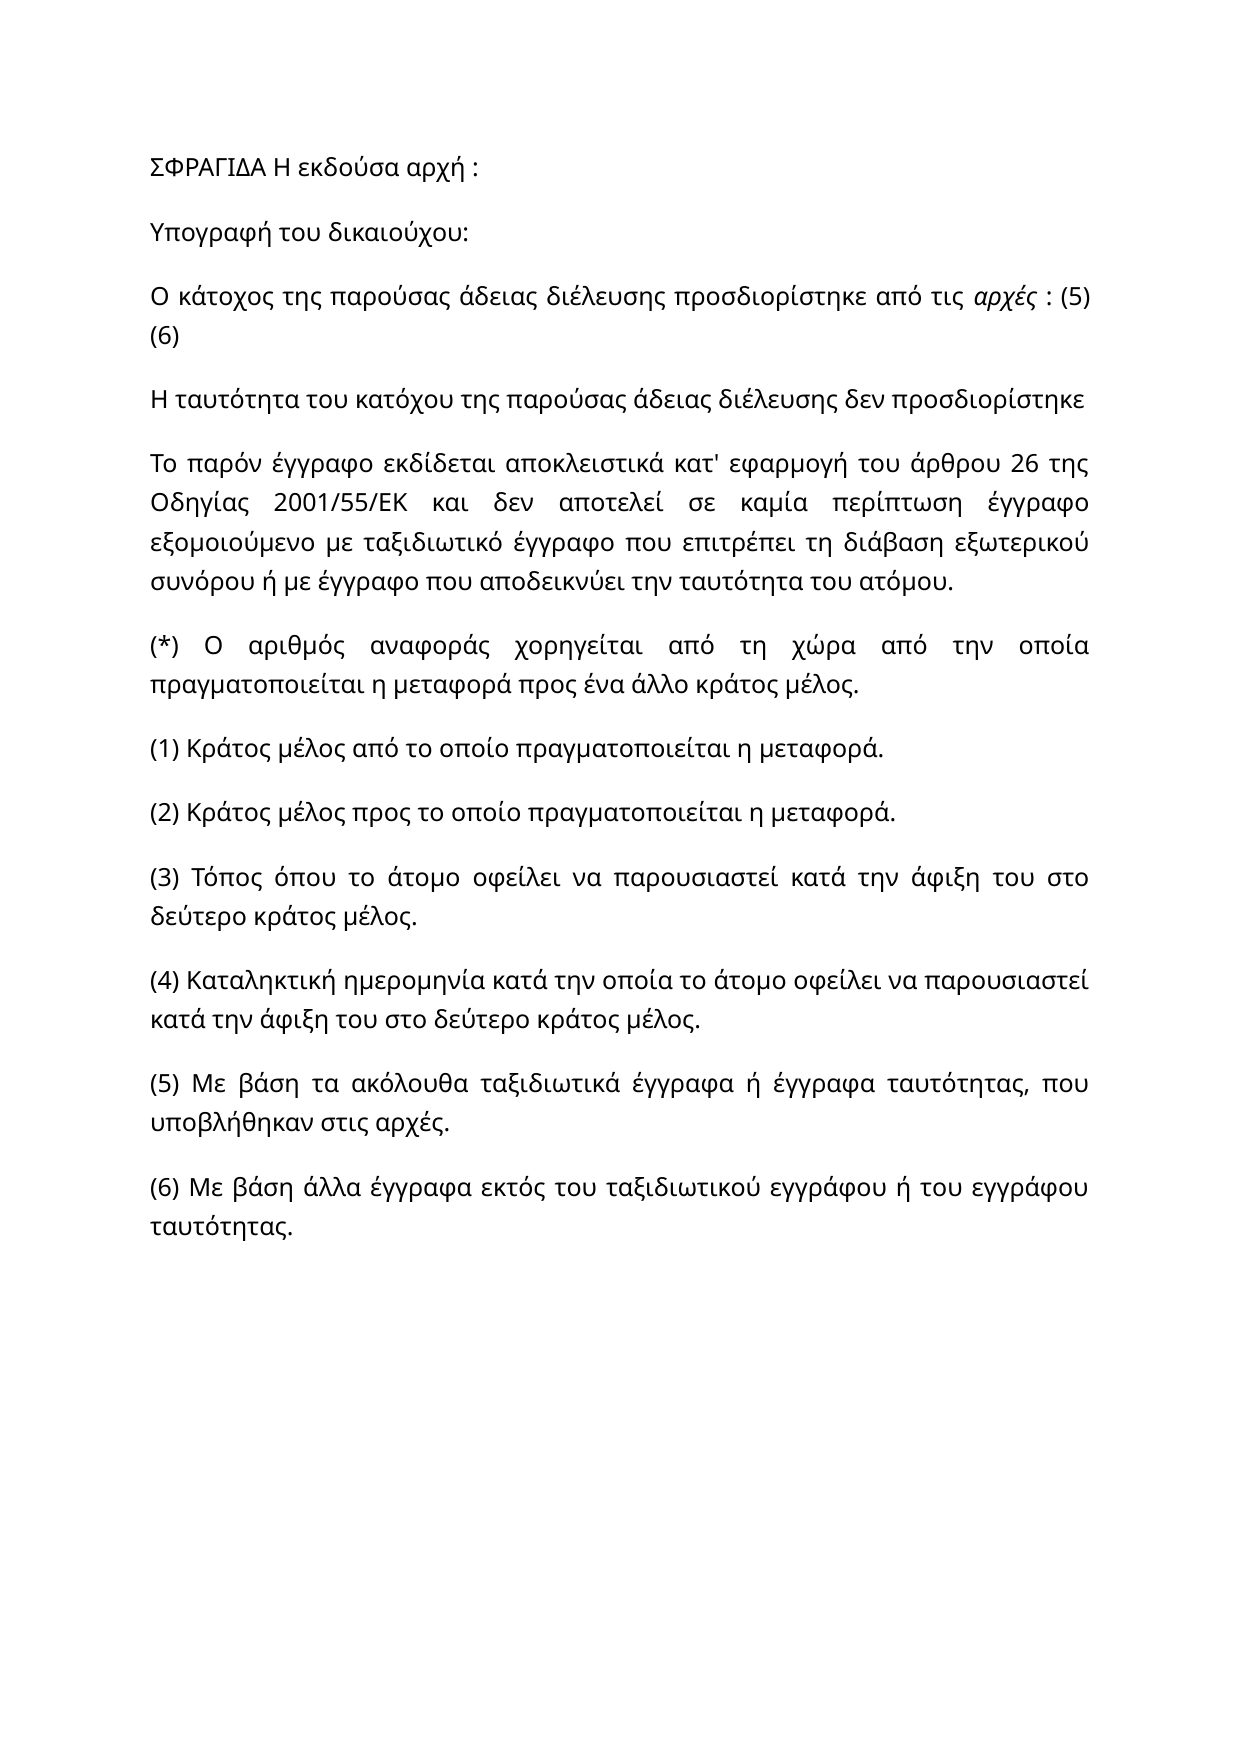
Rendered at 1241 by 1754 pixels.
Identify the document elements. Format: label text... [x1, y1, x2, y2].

text Η ταυτότητα του κατόχου της παρούσας άδειας διέλευσης δεν προσδιορίστηκε [150, 382, 1090, 416]
text ΣΦΡΑΓΙΔΑ Η εκδούσα αρχή : [150, 150, 1090, 184]
text (1) Κράτος μέλος από το οποίο πραγματοποιείται η μεταφορά. [150, 731, 1090, 765]
text Ο κάτοχος της παρούσας άδειας διέλευσης προσδιορίστηκε από τις αρχές : (5) (6) [150, 278, 1090, 352]
text (5) Με βάση τα ακόλουθα ταξιδιωτικά έγγραφα ή έγγραφα ταυτότητας, που υποβλήθηκαν στις αρχές. [150, 1066, 1090, 1139]
text (4) Καταληκτική ημερομηνία κατά την οποία το άτομο οφείλει να παρουσιαστεί κατά την άφιξη του στο δεύτερο κράτος μέλος. [150, 962, 1090, 1036]
text (3) Τόπος όπου το άτομο οφείλει να παρουσιαστεί κατά την άφιξη του στο δεύτερο κράτος μέλος. [150, 859, 1090, 932]
text (*) Ο αριθμός αναφοράς χορηγείται από τη χώρα από την οποία πραγματοποιείται η μεταφορά προς ένα άλλο κράτος μέλος. [150, 627, 1090, 701]
text Υπογραφή του δικαιούχου: [150, 214, 1090, 248]
text (2) Κράτος μέλος προς το οποίο πραγματοποιείται η μεταφορά. [150, 795, 1090, 829]
text Το παρόν έγγραφο εκδίδεται αποκλειστικά κατ' εφαρμογή του άρθρου 26 της Οδηγίας 2001/55/ΕΚ και δεν αποτελεί σε καμία περίπτωση έγγραφο εξομοιούμενο με ταξιδιωτικό έγγραφο που επιτρέπει τη διάβαση εξωτερικού συνόρου ή με έγγραφο που αποδεικνύει την ταυτότητα του ατόμου. [150, 446, 1090, 597]
text (6) Με βάση άλλα έγγραφα εκτός του ταξιδιωτικού εγγράφου ή του εγγράφου ταυτότητας. [150, 1169, 1090, 1242]
